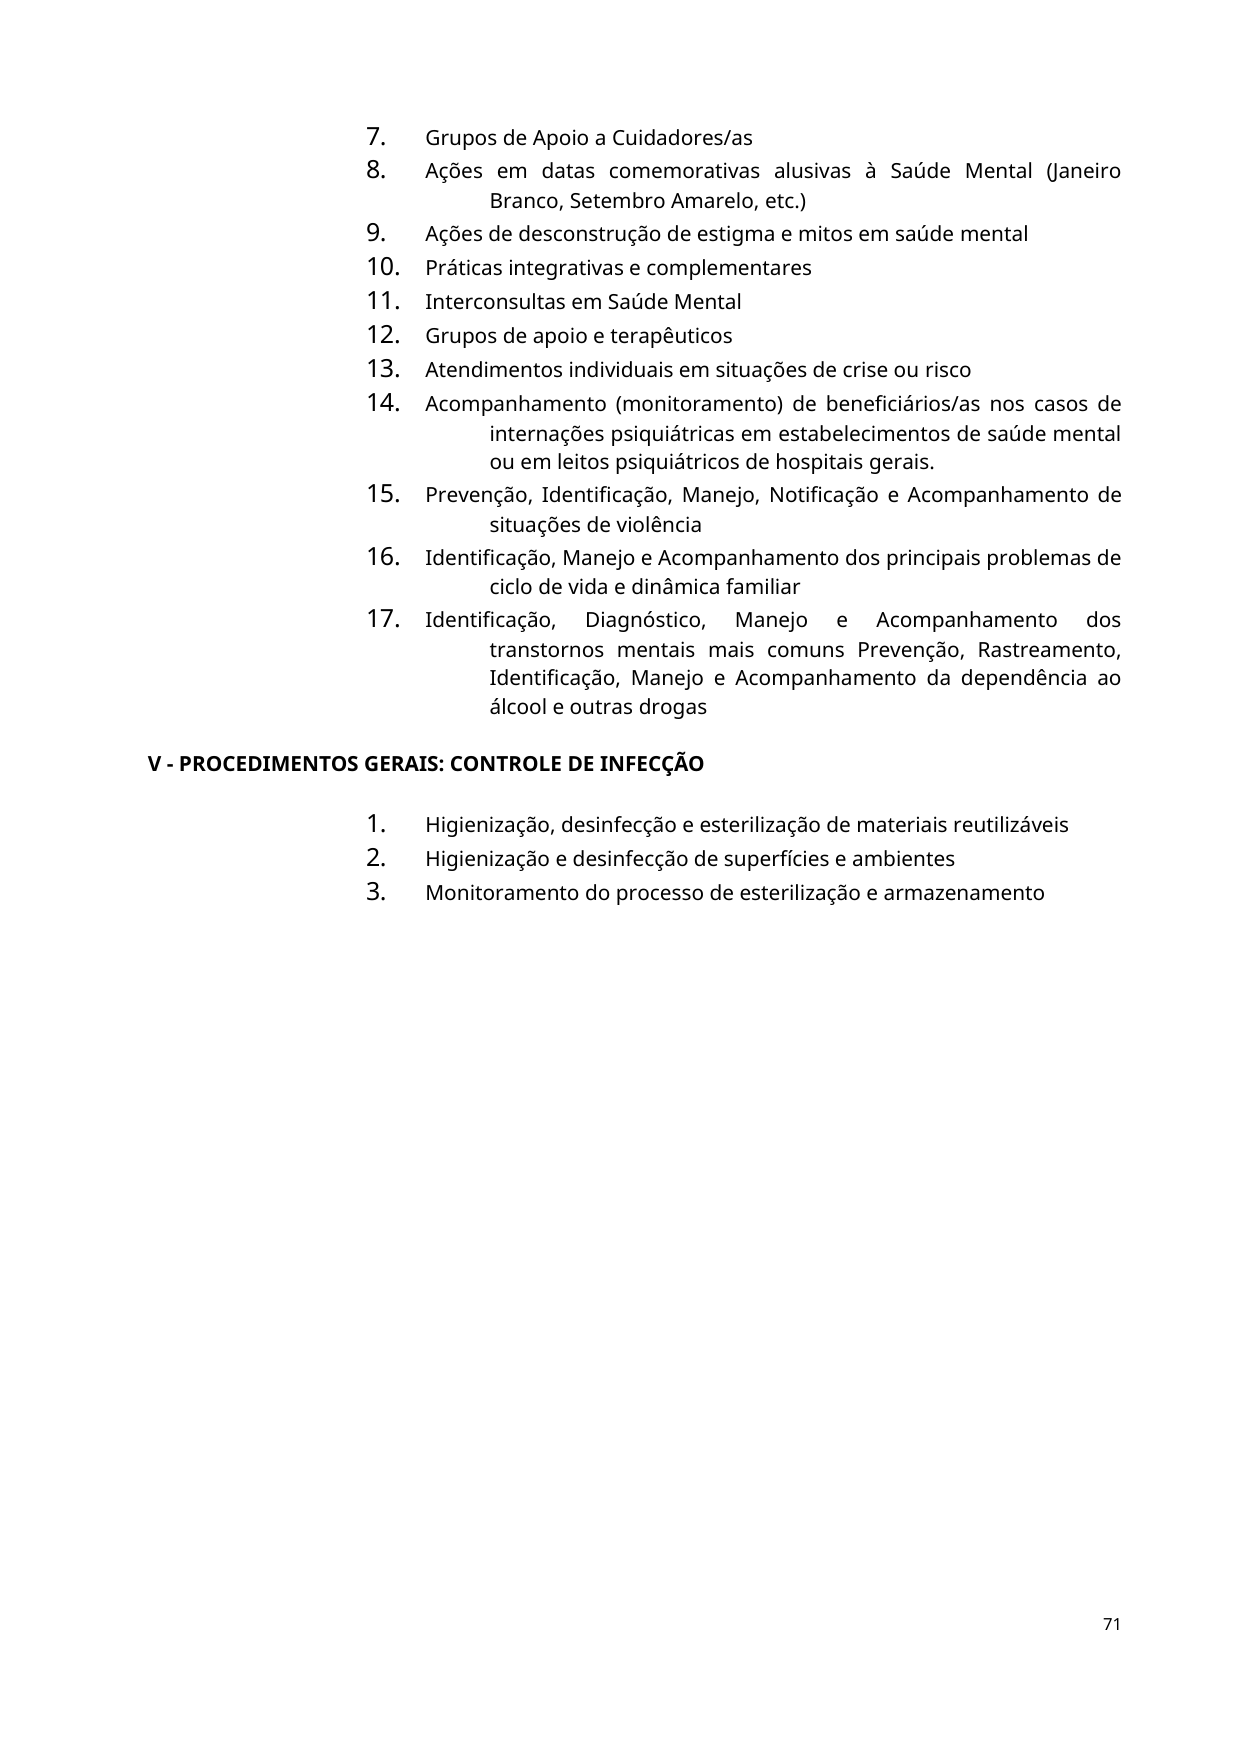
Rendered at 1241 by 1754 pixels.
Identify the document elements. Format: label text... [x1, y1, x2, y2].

list Identificação, Diagnóstico, Manejo e Acompanhamento dos transtornos mentais mais comuns Prevenção, Rastreamento, Identificação, Manejo e Acompanhamento da dependência ao álcool e outras drogas [366, 601, 1122, 720]
list Prevenção, Identificação, Manejo, Notificação e Acompanhamento de situações de violência [366, 476, 1122, 538]
list Ações de desconstrução de estigma e mitos em saúde mental [366, 215, 1122, 249]
list Atendimentos individuais em situações de crise ou risco [366, 351, 1122, 385]
list Grupos de Apoio a Cuidadores/as [366, 118, 1122, 152]
text V - PROCEDIMENTOS GERAIS: CONTROLE DE INFECÇÃO [148, 749, 1122, 777]
list Ações em datas comemorativas alusivas à Saúde Mental (Janeiro Branco, Setembro Amarelo, etc.) [366, 152, 1122, 215]
list Acompanhamento (monitoramento) de beneficiários/as nos casos de internações psiquiátricas em estabelecimentos de saúde mental ou em leitos psiquiátricos de hospitais gerais. [366, 385, 1122, 476]
list Higienização e desinfecção de superfícies e ambientes [366, 840, 1122, 874]
list Higienização, desinfecção e esterilização de materiais reutilizáveis [366, 806, 1122, 840]
list Práticas integrativas e complementares [366, 249, 1122, 283]
list Interconsultas em Saúde Mental [366, 283, 1122, 317]
list Grupos de apoio e terapêuticos [366, 317, 1122, 351]
list Monitoramento do processo de esterilização e armazenamento [366, 874, 1122, 908]
list Identificação, Manejo e Acompanhamento dos principais problemas de ciclo de vida e dinâmica familiar [366, 538, 1122, 601]
